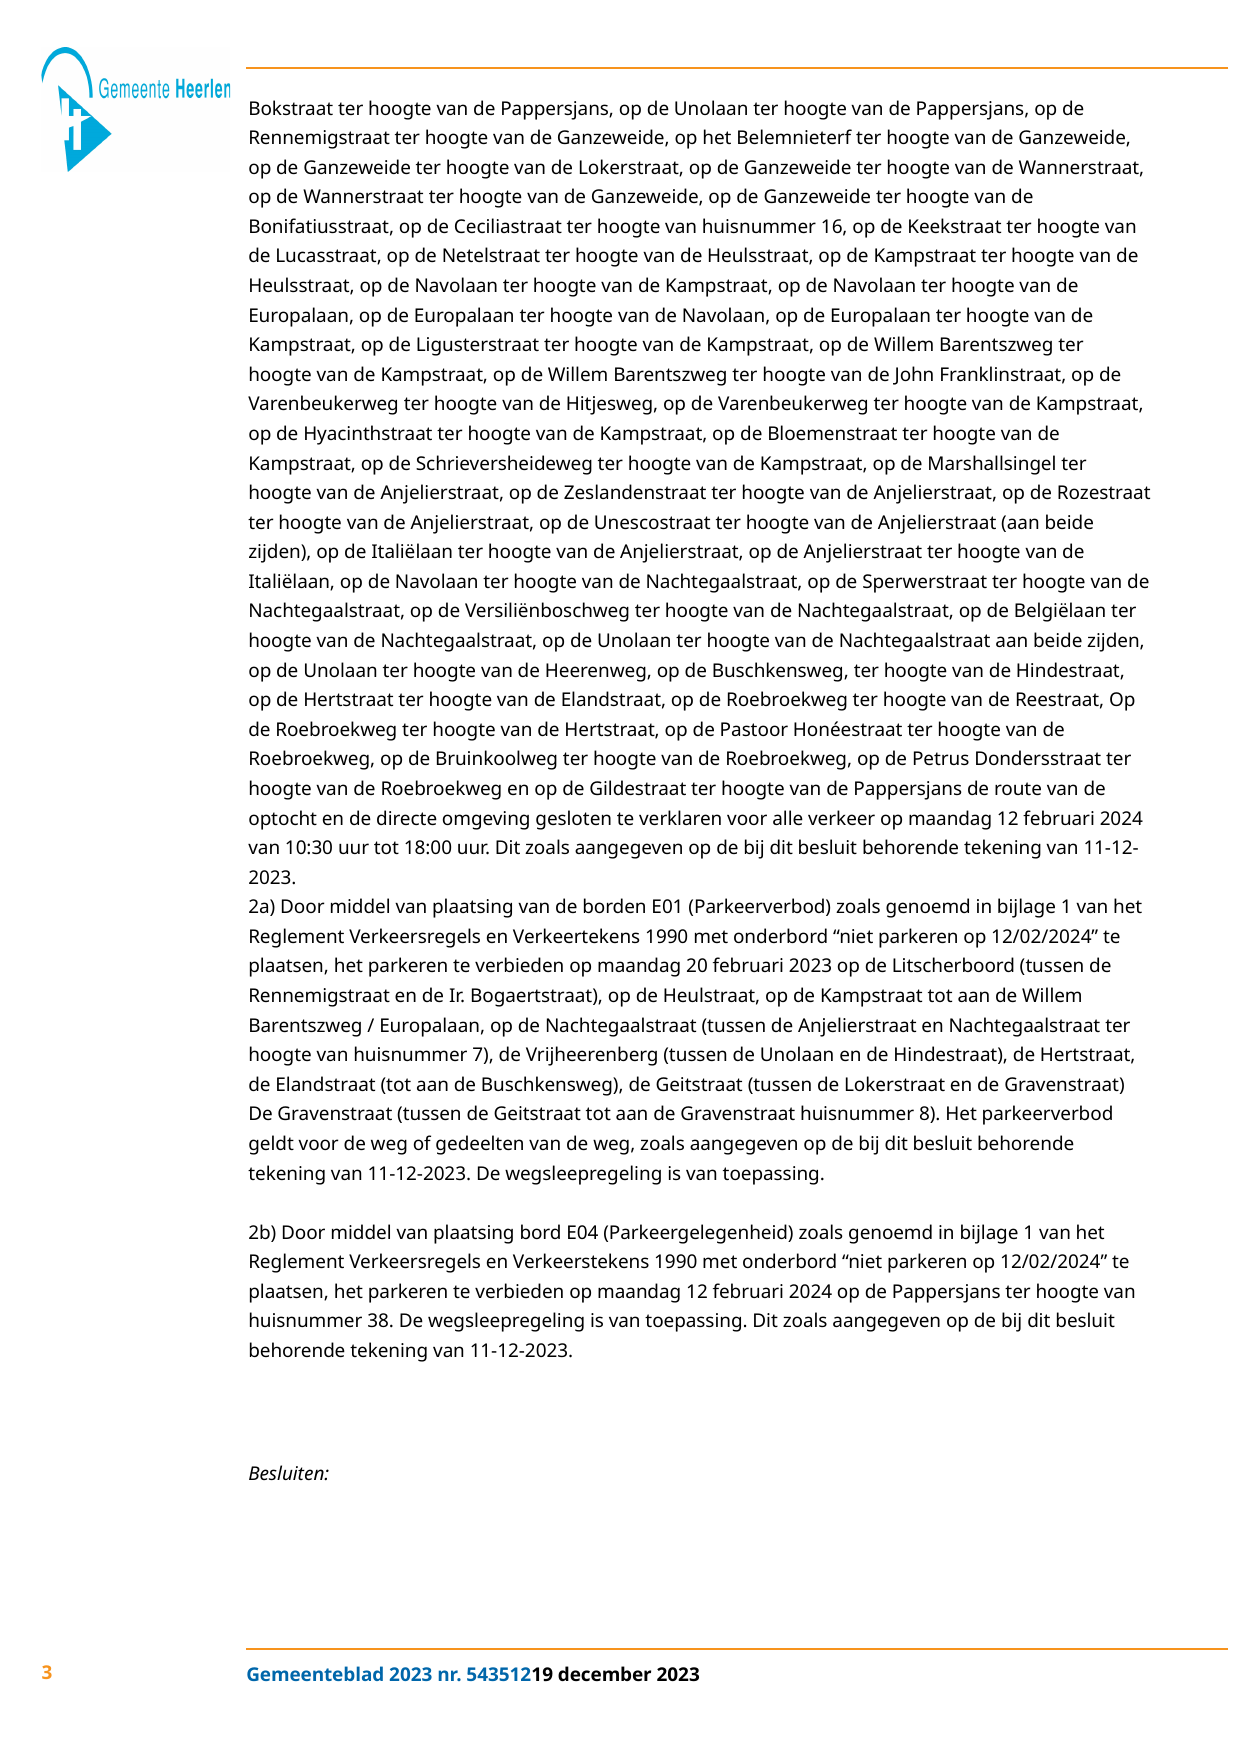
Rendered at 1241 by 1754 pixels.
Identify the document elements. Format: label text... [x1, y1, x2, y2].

text Bokstraat ter hoogte van de Pappersjans, op de Unolaan ter hoogte van de Pappersjans, op de Rennemigstraat ter hoogte van de Ganzeweide, op het Belemnieterf ter hoogte van de Ganzeweide, op de Ganzeweide ter hoogte van de Lokerstraat, op de Ganzeweide ter hoogte van de Wannerstraat, op de Wannerstraat ter hoogte van de Ganzeweide, op de Ganzeweide ter hoogte van de Bonifatiusstraat, op de Ceciliastraat ter hoogte van huisnummer 16, op de Keekstraat ter hoogte van de Lucasstraat, op de Netelstraat ter hoogte van de Heulsstraat, op de Kampstraat ter hoogte van de Heulsstraat, op de Navolaan ter hoogte van de Kampstraat, op de Navolaan ter hoogte van de Europalaan, op de Europalaan ter hoogte van de Navolaan, op de Europalaan ter hoogte van de Kampstraat, op de Ligusterstraat ter hoogte van de Kampstraat, op de Willem Barentszweg ter hoogte van de Kampstraat, op de Willem Barentszweg ter hoogte van de John Franklinstraat, op de Varenbeukerweg ter hoogte van de Hitjesweg, op de Varenbeukerweg ter hoogte van de Kampstraat, op de Hyacinthstraat ter hoogte van de Kampstraat, op de Bloemenstraat ter hoogte van de Kampstraat, op de Schrieversheideweg ter hoogte van de Kampstraat, op de Marshallsingel ter hoogte van de Anjelierstraat, op de Zeslandenstraat ter hoogte van de Anjelierstraat, op de Rozestraat ter hoogte van de Anjelierstraat, op de Unescostraat ter hoogte van de Anjelierstraat (aan beide zijden), op de Italiëlaan ter hoogte van de Anjelierstraat, op de Anjelierstraat ter hoogte van de Italiëlaan, op de Navolaan ter hoogte van de Nachtegaalstraat, op de Sperwerstraat ter hoogte van de Nachtegaalstraat, op de Versiliënboschweg ter hoogte van de Nachtegaalstraat, op de Belgiëlaan ter hoogte van de Nachtegaalstraat, op de Unolaan ter hoogte van de Nachtegaalstraat aan beide zijden, op de Unolaan ter hoogte van de Heerenweg, op de Buschkensweg, ter hoogte van de Hindestraat, op de Hertstraat ter hoogte van de Elandstraat, op de Roebroekweg ter hoogte van de Reestraat, Op de Roebroekweg ter hoogte van de Hertstraat, op de Pastoor Honéestraat ter hoogte van de Roebroekweg, op de Bruinkoolweg ter hoogte van de Roebroekweg, op de Petrus Dondersstraat ter hoogte van de Roebroekweg en op de Gildestraat ter hoogte van de Pappersjans de route van de optocht en de directe omgeving gesloten te verklaren voor alle verkeer op maandag 12 februari 2024 van 10:30 uur tot 18:00 uur. Dit zoals aangegeven op de bij dit besluit behorende tekening van 11-12-2023. [248, 95, 1152, 890]
picture [41, 47, 231, 172]
picture [41, 47, 59, 70]
text Besluiten: [248, 1460, 1152, 1486]
text 2a) Door middel van plaatsing van de borden E01 (Parkeerverbod) zoals genoemd in bijlage 1 van het Reglement Verkeersregels en Verkeertekens 1990 met onderbord “niet parkeren op 12/02/2024” te plaatsen, het parkeren te verbieden op maandag 20 februari 2023 op de Litscherboord (tussen de Rennemigstraat en de Ir. Bogaertstraat), op de Heulstraat, op de Kampstraat tot aan de Willem Barentszweg / Europalaan, op de Nachtegaalstraat (tussen de Anjelierstraat en Nachtegaalstraat ter hoogte van huisnummer 7), de Vrijheerenberg (tussen de Unolaan en de Hindestraat), de Hertstraat, de Elandstraat (tot aan de Buschkensweg), de Geitstraat (tussen de Lokerstraat en de Gravenstraat) De Gravenstraat (tussen de Geitstraat tot aan de Gravenstraat huisnummer 8). Het parkeerverbod geldt voor de weg of gedeelten van de weg, zoals aangegeven op de bij dit besluit behorende tekening van 11-12-2023. De wegsleepregeling is van toepassing. [248, 893, 1152, 1186]
text 2b) Door middel van plaatsing bord E04 (Parkeergelegenheid) zoals genoemd in bijlage 1 van het Reglement Verkeersregels en Verkeerstekens 1990 met onderbord “niet parkeren op 12/02/2024” te plaatsen, het parkeren te verbieden op maandag 12 februari 2024 op de Pappersjans ter hoogte van huisnummer 38. De wegsleepregeling is van toepassing. Dit zoals aangegeven op de bij dit besluit behorende tekening van 11-12-2023. [248, 1219, 1152, 1363]
